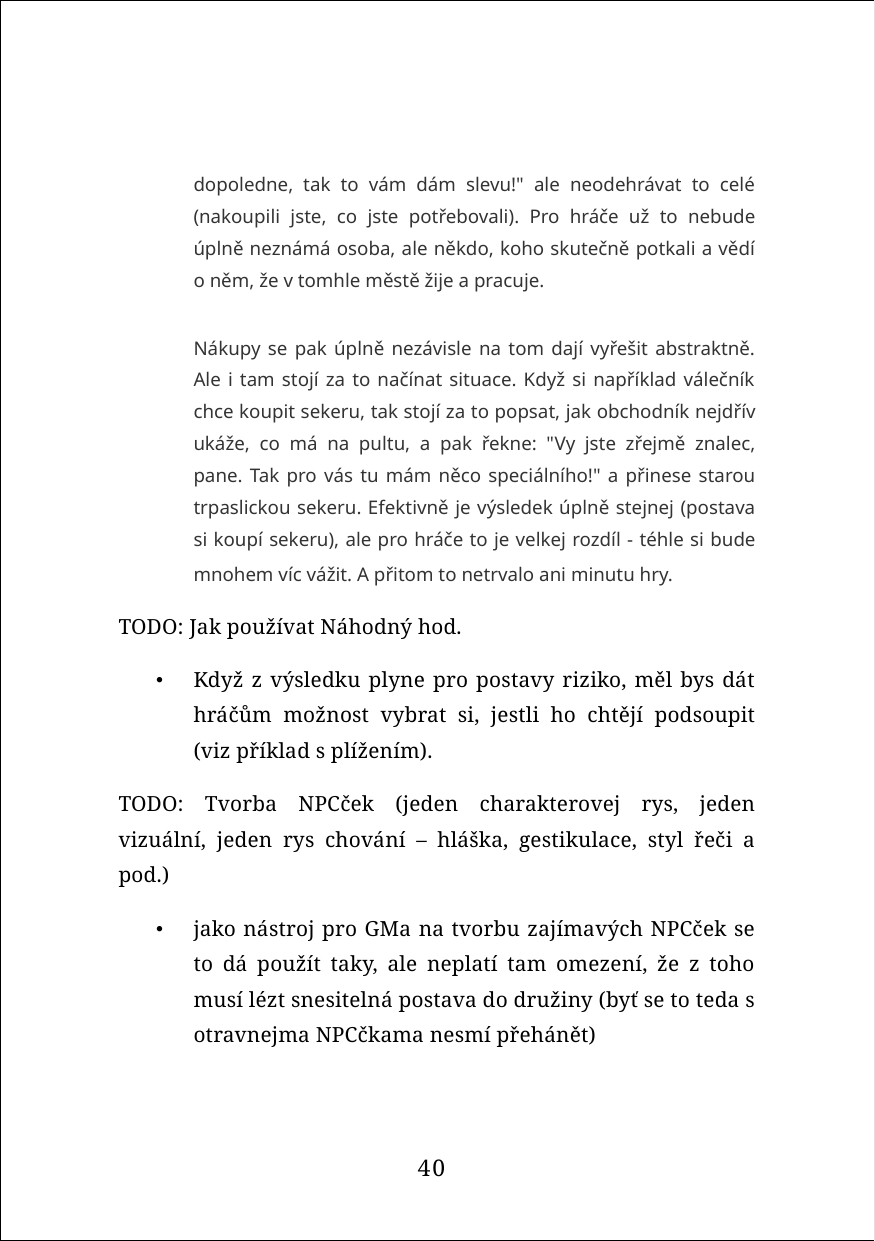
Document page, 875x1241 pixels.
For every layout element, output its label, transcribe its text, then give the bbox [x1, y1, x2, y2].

text TODO: Tvorba NPCček (jeden charakterovej rys, jeden vizuální, jeden rys chování – hláška, gestikulace, styl řeči a pod.) [118, 789, 756, 889]
list dopoledne, tak to vám dám slevu!" ale neodehrávat to celé (nakoupili jste, co jste potřebovali). Pro hráče už to nebude úplně neznámá osoba, ale někdo, koho skutečně potkali a vědí o něm, že v tomhle městě žije a pracuje. Nákupy se pak úplně nezávisle na tom dají vyřešit abstraktně. Ale i tam stojí za to načínat situace. Když si například válečník chce koupit sekeru, tak stojí za to popsat, jak obchodník nejdřív ukáže, co má na pultu, a pak řekne: "Vy jste zřejmě znalec, pane. Tak pro vás tu mám něco speciálního!" a přinese starou trpaslickou sekeru. Efektivně je výsledek úplně stejnej (postava si koupí sekeru), ale pro hráče to je velkej rozdíl - téhle si bude mnohem víc vážit. A přitom to netrvalo ani minutu hry. [156, 172, 756, 587]
list jako nástroj pro GMa na tvorbu zajímavých NPCček se to dá použít taky, ale neplatí tam omezení, že z toho musí lézt snesitelná postava do družiny (byť se to teda s otravnejma NPCčkama nesmí přehánět) [156, 914, 756, 1049]
list Když z výsledku plyne pro postavy riziko, měl bys dát hráčům možnost vybrat si, jestli ho chtějí podsoupit (viz příklad s plížením). [156, 665, 756, 764]
text TODO: Jak používat Náhodný hod. [118, 612, 756, 640]
